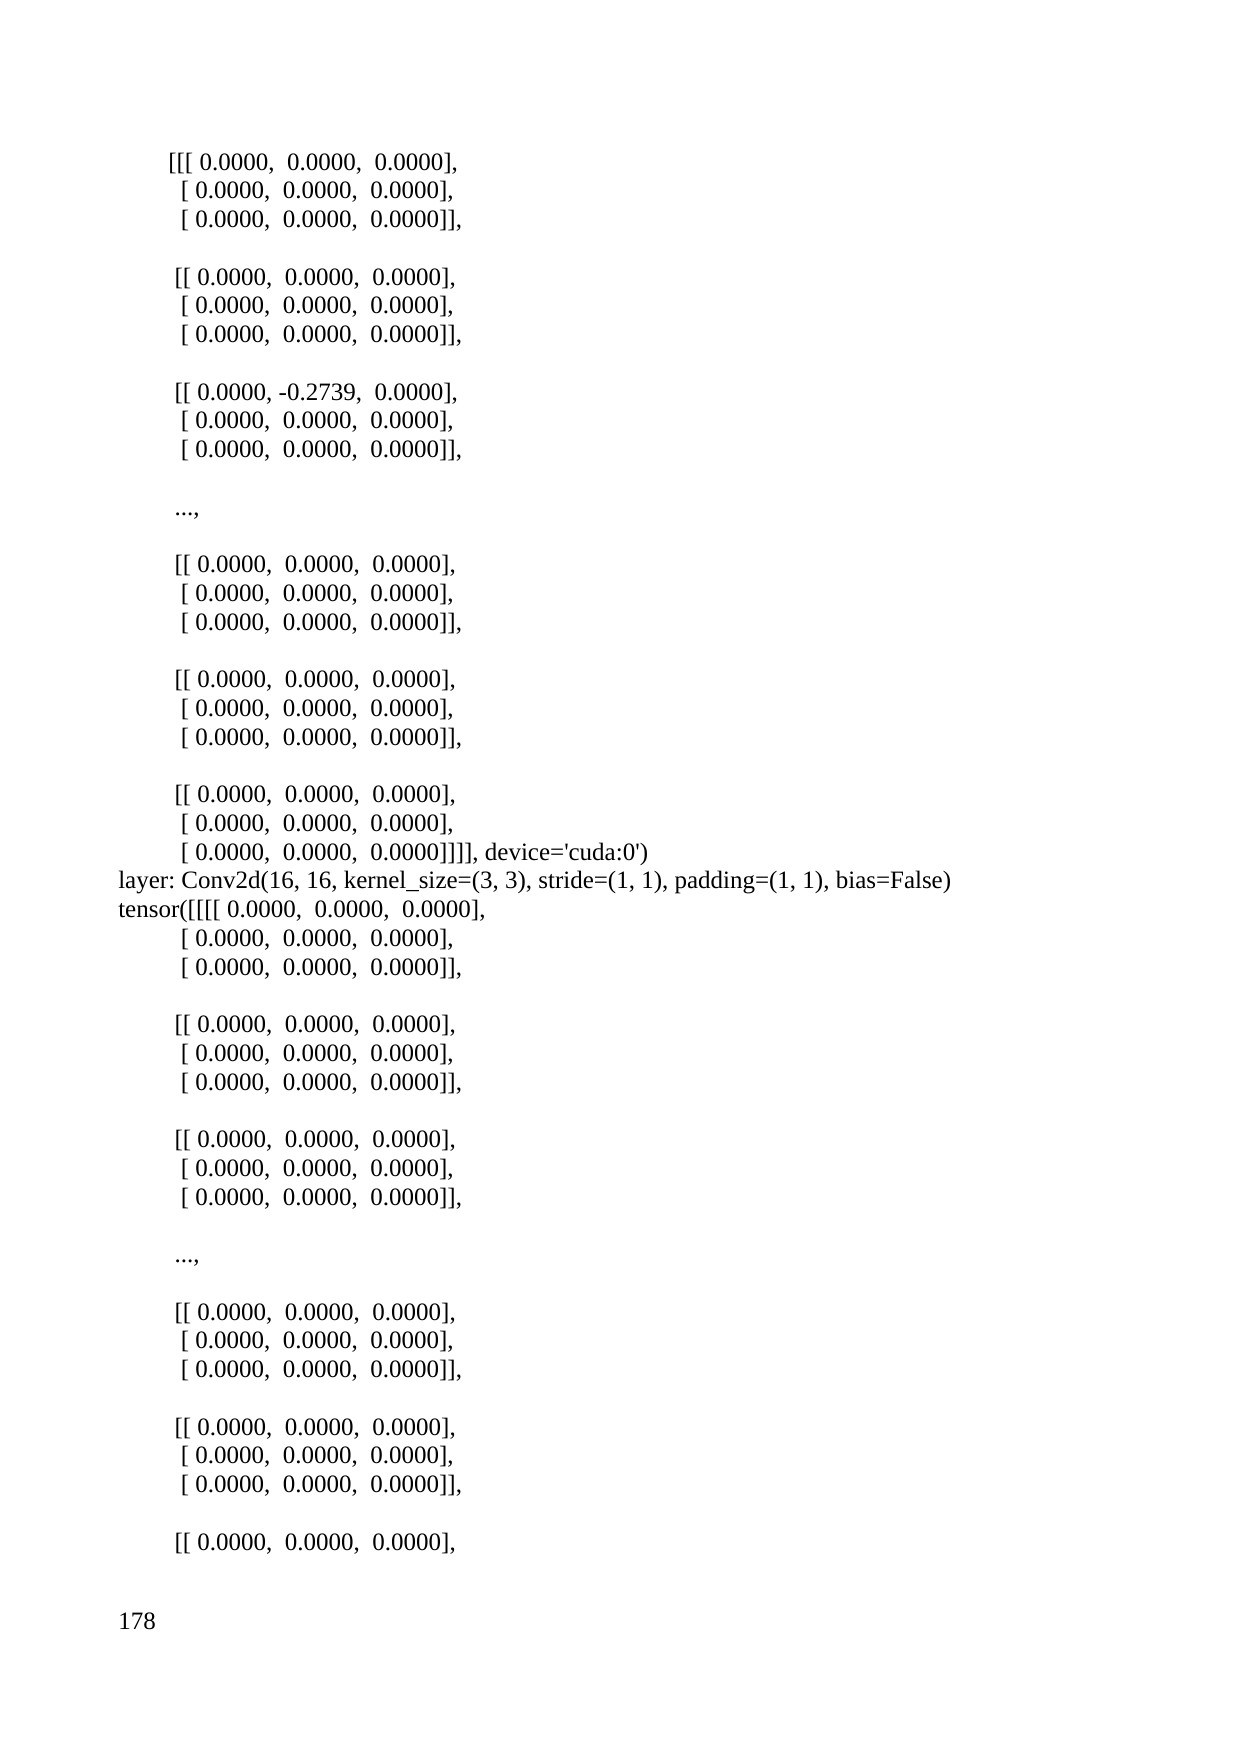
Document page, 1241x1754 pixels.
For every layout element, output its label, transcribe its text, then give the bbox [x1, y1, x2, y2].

text [ 0.0000, 0.0000, 0.0000]], [118, 1182, 1122, 1211]
text [[ 0.0000, 0.0000, 0.0000], [118, 664, 1122, 693]
text [ 0.0000, 0.0000, 0.0000], [118, 1153, 1122, 1182]
text [ 0.0000, 0.0000, 0.0000], [118, 1326, 1122, 1354]
text [ 0.0000, 0.0000, 0.0000]], [118, 434, 1122, 463]
text [[ 0.0000, 0.0000, 0.0000], [118, 779, 1122, 808]
text [[ 0.0000, 0.0000, 0.0000], [118, 1297, 1122, 1326]
text [[ 0.0000, 0.0000, 0.0000], [118, 1124, 1122, 1153]
text [ 0.0000, 0.0000, 0.0000], [118, 291, 1122, 319]
text [[ 0.0000, 0.0000, 0.0000], [118, 262, 1122, 291]
text [ 0.0000, 0.0000, 0.0000]], [118, 952, 1122, 981]
text [ 0.0000, 0.0000, 0.0000], [118, 1038, 1122, 1067]
text [ 0.0000, 0.0000, 0.0000], [118, 1441, 1122, 1469]
text [ 0.0000, 0.0000, 0.0000], [118, 176, 1122, 204]
text [ 0.0000, 0.0000, 0.0000]], [118, 319, 1122, 348]
text [ 0.0000, 0.0000, 0.0000], [118, 693, 1122, 722]
text [ 0.0000, 0.0000, 0.0000], [118, 406, 1122, 434]
text [ 0.0000, 0.0000, 0.0000]], [118, 722, 1122, 751]
text [[ 0.0000, 0.0000, 0.0000], [118, 1009, 1122, 1038]
text ..., [118, 1239, 1122, 1268]
text ..., [118, 492, 1122, 521]
text [[ 0.0000, -0.2739, 0.0000], [118, 377, 1122, 406]
text [ 0.0000, 0.0000, 0.0000], [118, 808, 1122, 837]
text [ 0.0000, 0.0000, 0.0000]], [118, 204, 1122, 233]
text [[[ 0.0000, 0.0000, 0.0000], [118, 147, 1122, 176]
text [ 0.0000, 0.0000, 0.0000]], [118, 1067, 1122, 1096]
text [ 0.0000, 0.0000, 0.0000], [118, 578, 1122, 607]
text [[ 0.0000, 0.0000, 0.0000], [118, 1527, 1122, 1556]
text [[ 0.0000, 0.0000, 0.0000], [118, 549, 1122, 578]
text [ 0.0000, 0.0000, 0.0000], [118, 923, 1122, 952]
text [ 0.0000, 0.0000, 0.0000]], [118, 1354, 1122, 1383]
text layer: Conv2d(16, 16, kernel_size=(3, 3), stride=(1, 1), padding=(1, 1), bias=False) [118, 866, 1122, 894]
text [ 0.0000, 0.0000, 0.0000]], [118, 1469, 1122, 1498]
text [[ 0.0000, 0.0000, 0.0000], [118, 1412, 1122, 1441]
text [ 0.0000, 0.0000, 0.0000]], [118, 607, 1122, 636]
text [ 0.0000, 0.0000, 0.0000]]]], device='cuda:0') [118, 837, 1122, 866]
text tensor([[[[ 0.0000, 0.0000, 0.0000], [118, 894, 1122, 923]
